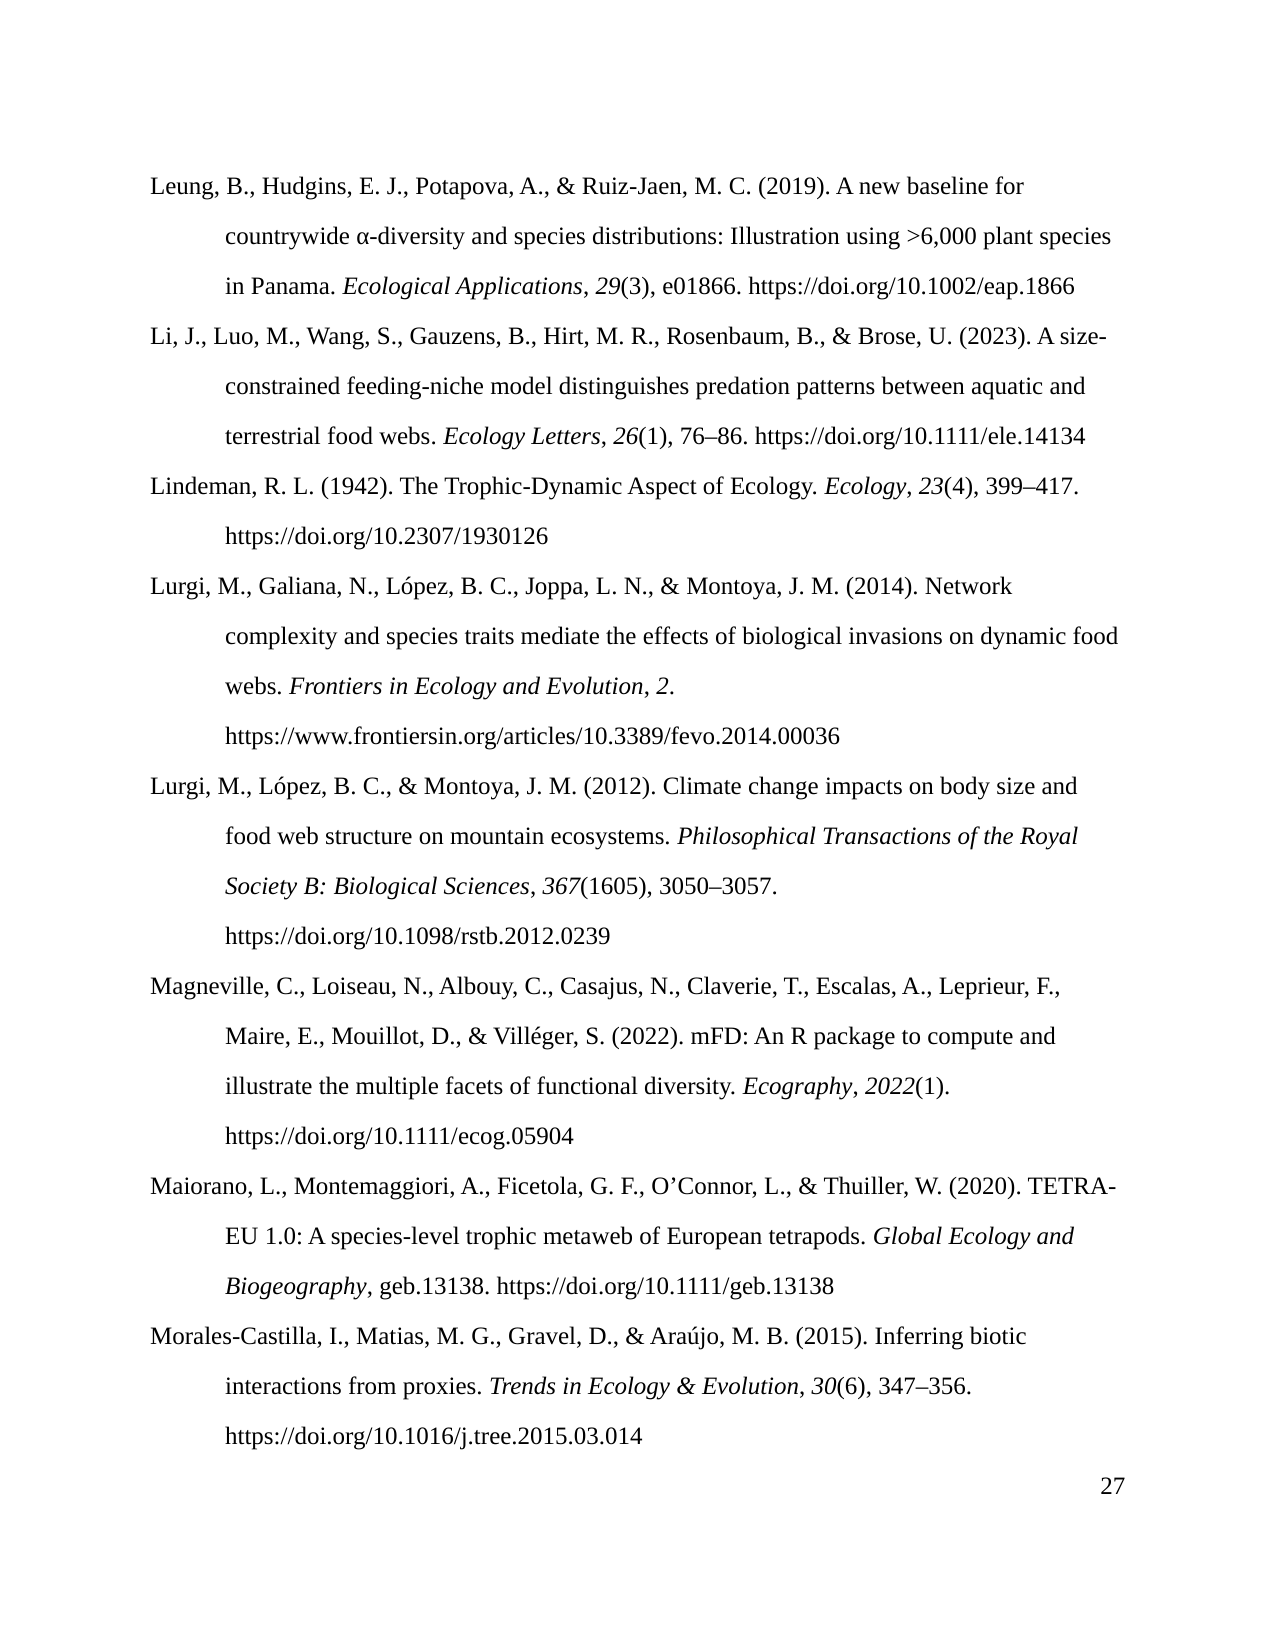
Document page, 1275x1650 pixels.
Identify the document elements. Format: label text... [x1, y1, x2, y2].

text Leung, B., Hudgins, E. J., Potapova, A., & Ruiz-Jaen, M. C. (2019). A new baseline for countrywide α-diversity and species distributions: Illustration using >6,000 plant species in Panama. Ecological Applications, 29(3), e01866. https://doi.org/10.1002/eap.1866 [150, 150, 1125, 300]
text Lurgi, M., López, B. C., & Montoya, J. M. (2012). Climate change impacts on body size and food web structure on mountain ecosystems. Philosophical Transactions of the Royal Society B: Biological Sciences, 367(1605), 3050–3057. https://doi.org/10.1098/rstb.2012.0239 [150, 750, 1125, 950]
text Morales-Castilla, I., Matias, M. G., Gravel, D., & Araújo, M. B. (2015). Inferring biotic interactions from proxies. Trends in Ecology & Evolution, 30(6), 347–356. https://doi.org/10.1016/j.tree.2015.03.014 [150, 1300, 1125, 1450]
text Li, J., Luo, M., Wang, S., Gauzens, B., Hirt, M. R., Rosenbaum, B., & Brose, U. (2023). A size-constrained feeding-niche model distinguishes predation patterns between aquatic and terrestrial food webs. Ecology Letters, 26(1), 76–86. https://doi.org/10.1111/ele.14134 [150, 300, 1125, 450]
text Lurgi, M., Galiana, N., López, B. C., Joppa, L. N., & Montoya, J. M. (2014). Network complexity and species traits mediate the effects of biological invasions on dynamic food webs. Frontiers in Ecology and Evolution, 2. https://www.frontiersin.org/articles/10.3389/fevo.2014.00036 [150, 550, 1125, 750]
text Lindeman, R. L. (1942). The Trophic-Dynamic Aspect of Ecology. Ecology, 23(4), 399–417. https://doi.org/10.2307/1930126 [150, 450, 1125, 550]
text Magneville, C., Loiseau, N., Albouy, C., Casajus, N., Claverie, T., Escalas, A., Leprieur, F., Maire, E., Mouillot, D., & Villéger, S. (2022). mFD: An R package to compute and illustrate the multiple facets of functional diversity. Ecography, 2022(1). https://doi.org/10.1111/ecog.05904 [150, 950, 1125, 1150]
text Maiorano, L., Montemaggiori, A., Ficetola, G. F., O’Connor, L., & Thuiller, W. (2020). TETRA‐EU 1.0: A species‐level trophic metaweb of European tetrapods. Global Ecology and Biogeography, geb.13138. https://doi.org/10.1111/geb.13138 [150, 1150, 1125, 1300]
